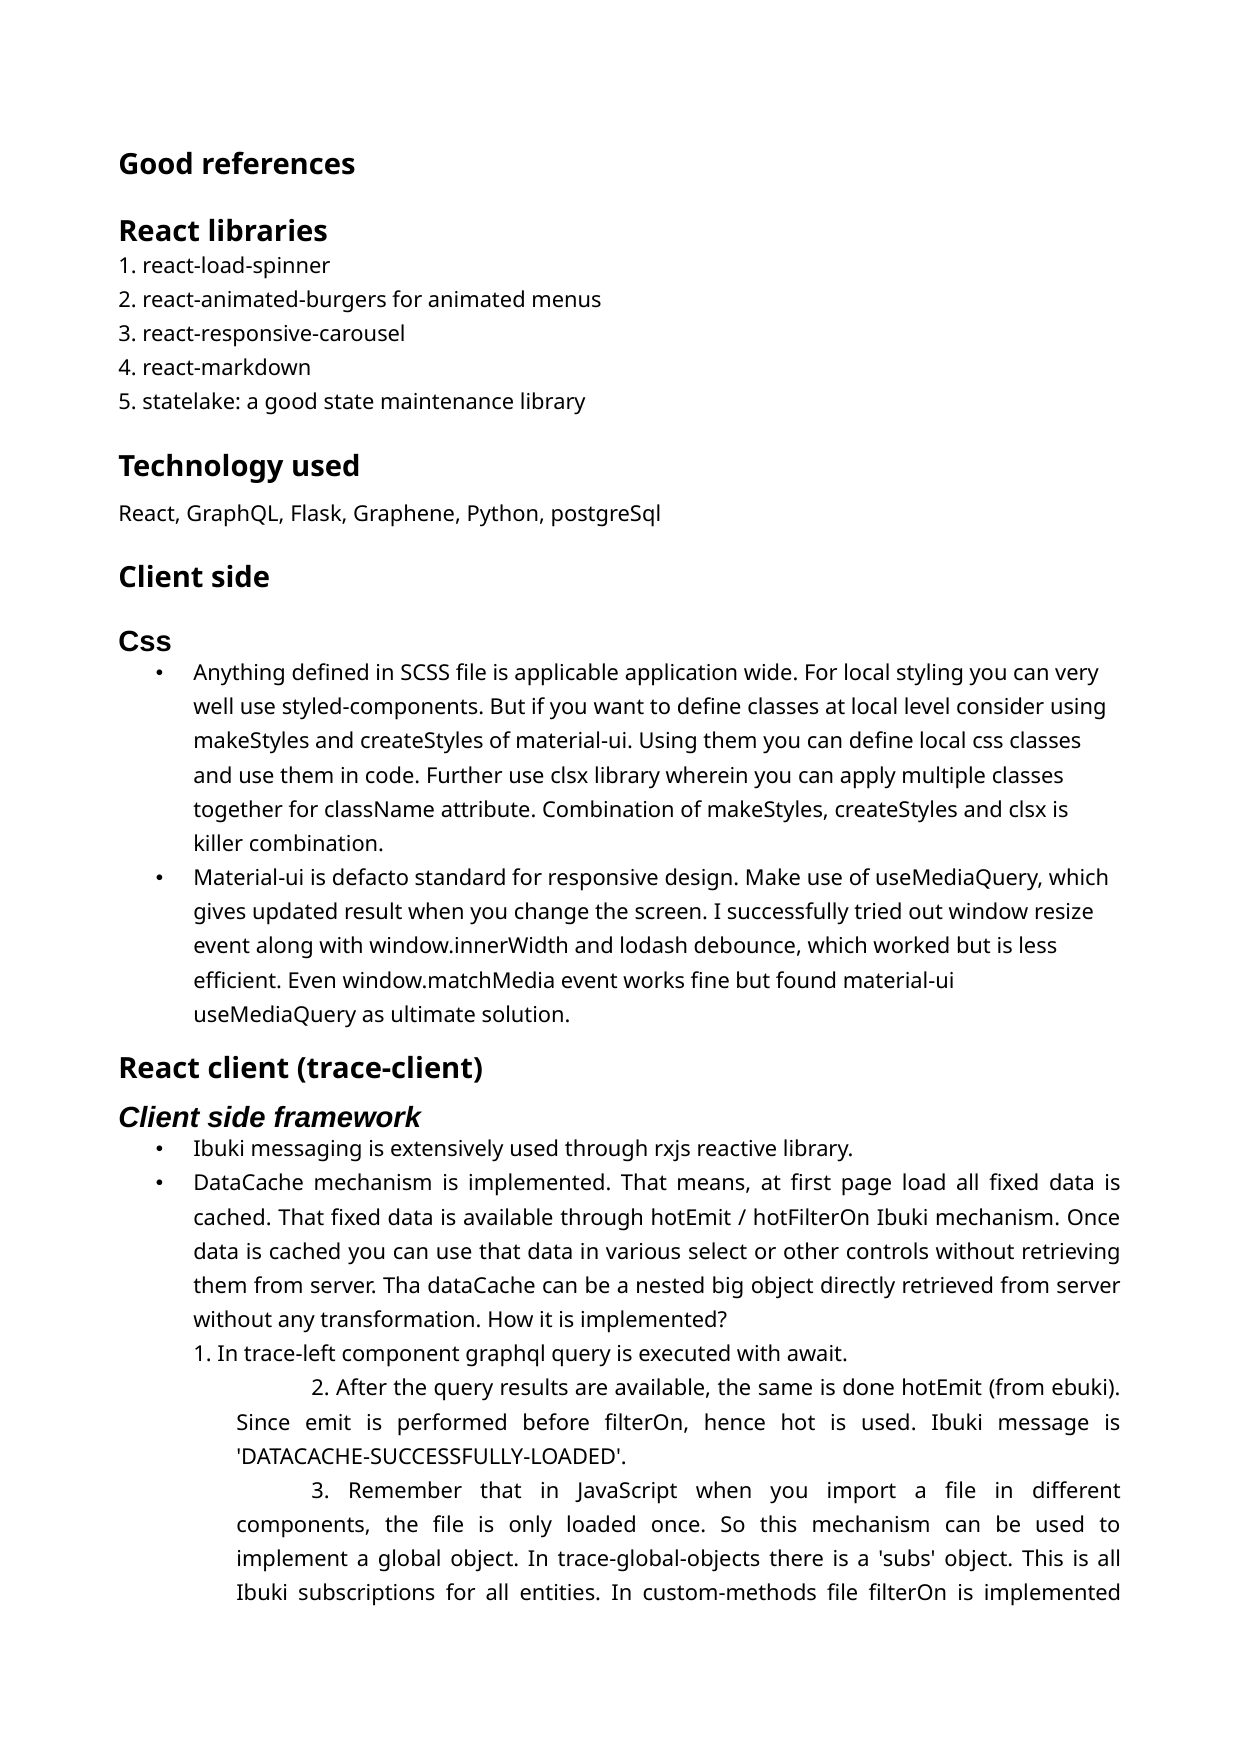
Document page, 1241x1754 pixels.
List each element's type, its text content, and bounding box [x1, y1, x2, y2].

text 1. react-load-spinner [118, 249, 1122, 279]
list Anything defined in SCSS file is applicable application wide. For local styling you can very well use styled-components. But if you want to define classes at local level consider using makeStyles and createStyles of material-ui. Using them you can define local css classes and use them in code. Further use clsx library wherein you can apply multiple classes together for className attribute. Combination of makeStyles, createStyles and clsx is killer combination. [156, 657, 1122, 858]
text 4. react-markdown [118, 352, 1122, 382]
text 3. Remember that in JavaScript when you import a file in different components, the file is only loaded once. So this mechanism can be used to implement a global object. In trace-global-objects there is a 'subs' object. This is all Ibuki subscriptions for all entities. In custom-methods file filterOn is implemented [236, 1475, 1122, 1607]
text 5. statelake: a good state maintenance library [118, 386, 1122, 416]
list Material-ui is defacto standard for responsive design. Make use of useMediaQuery, which gives updated result when you change the screen. I successfully tried out window resize event along with window.innerWidth and lodash debounce, which worked but is less efficient. Even window.matchMedia event works fine but found material-ui useMediaQuery as ultimate solution. [156, 862, 1122, 1028]
text React, GraphQL, Flask, Graphene, Python, postgreSql [118, 498, 1122, 527]
list Ibuki messaging is extensively used through rxjs reactive library. [156, 1133, 1122, 1163]
subtitle Good references [118, 143, 1122, 183]
text 2. After the query results are available, the same is done hotEmit (from ebuki). Since emit is performed before filterOn, hence hot is used. Ibuki message is 'DATACACHE-SUCCESSFULLY-LOADED'. [236, 1372, 1122, 1471]
subtitle Client side framework [118, 1100, 1122, 1133]
text 3. react-responsive-carousel [118, 318, 1122, 348]
subtitle React libraries [118, 210, 1122, 249]
subtitle Client side [118, 557, 1122, 596]
subtitle Technology used [118, 445, 1122, 485]
subtitle React client (trace-client) [118, 1047, 1122, 1087]
subtitle Css [118, 623, 1122, 657]
text 2. react-animated-burgers for animated menus [118, 284, 1122, 313]
list DataCache mechanism is implemented. That means, at first page load all fixed data is cached. That fixed data is available through hotEmit / hotFilterOn Ibuki mechanism. Once data is cached you can use that data in various select or other controls without retrieving them from server. Tha dataCache can be a nested big object directly retrieved from server without any transformation. How it is implemented? [156, 1167, 1122, 1334]
text 1. In trace-left component graphql query is executed with await. [118, 1338, 1122, 1368]
